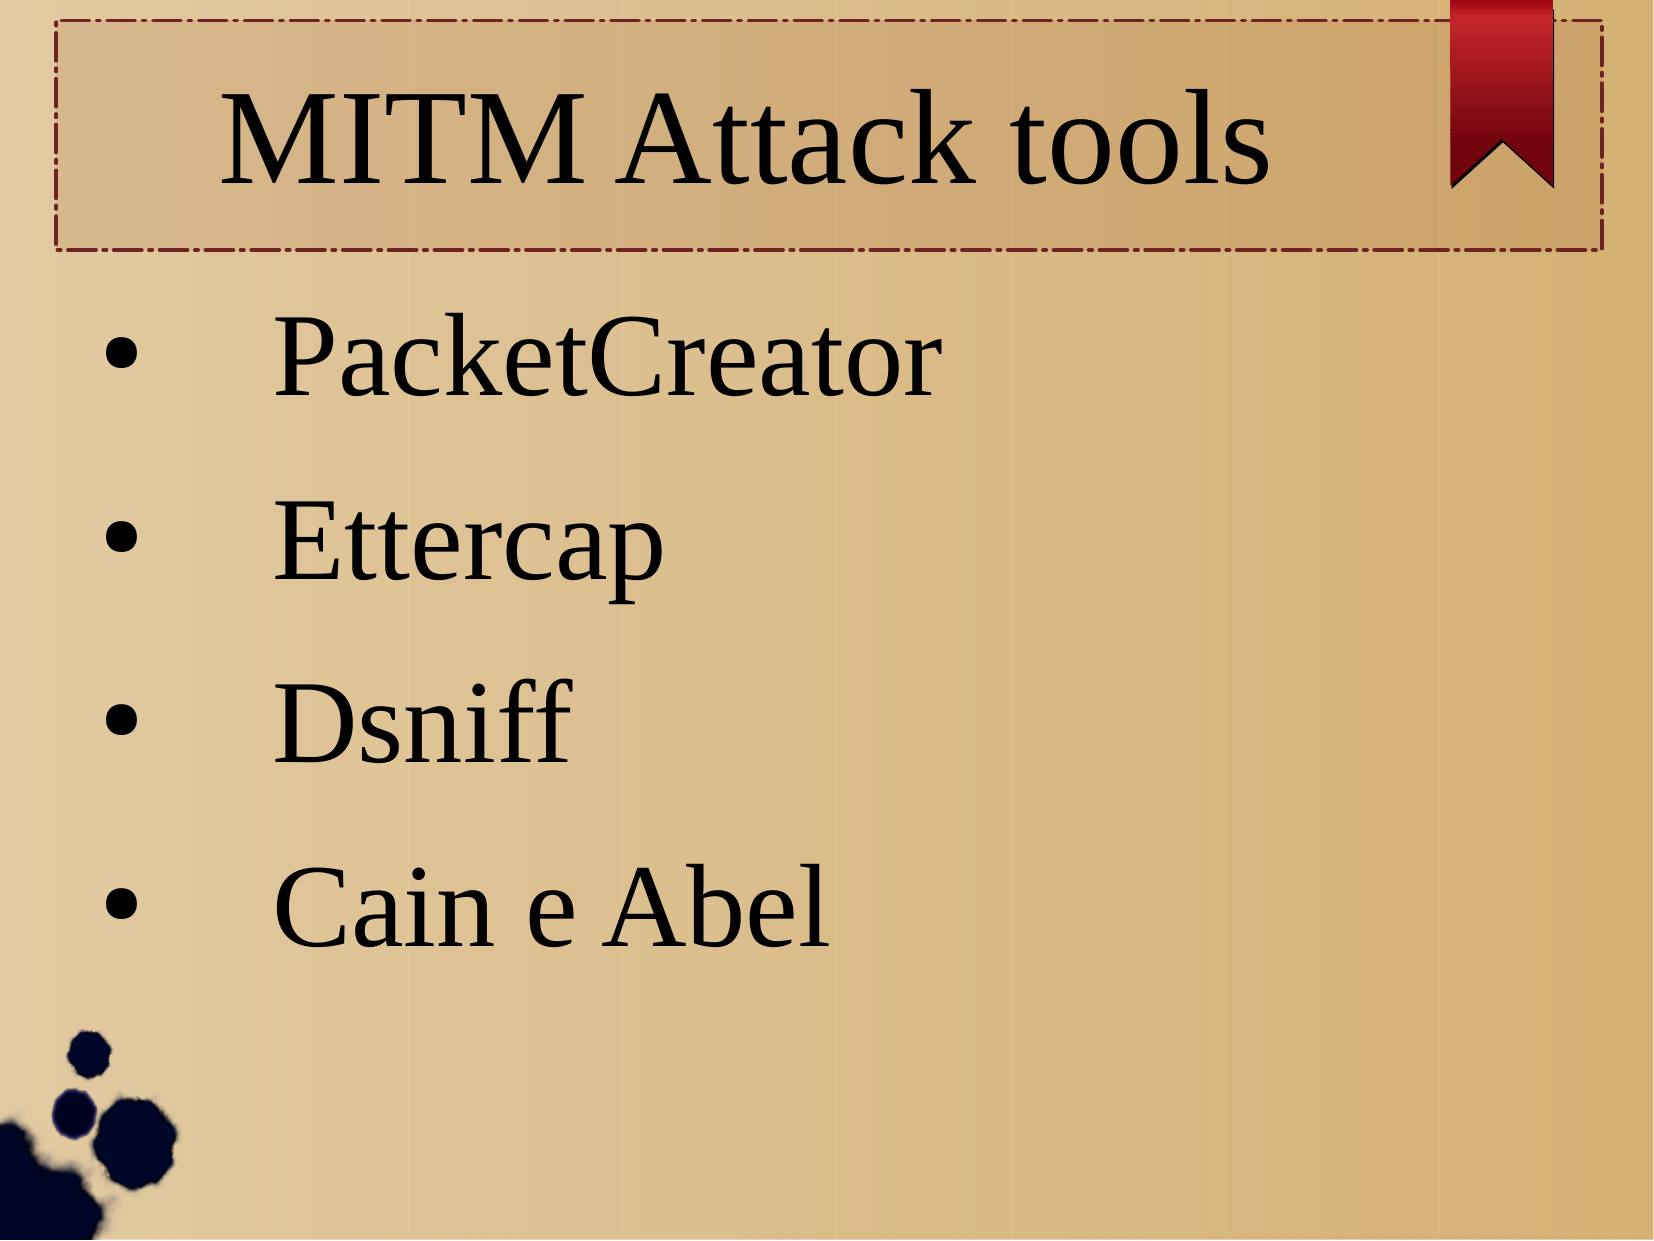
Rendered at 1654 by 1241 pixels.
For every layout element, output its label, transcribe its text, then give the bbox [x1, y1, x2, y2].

list PacketCreator Ettercap Dsniff Cain e Abel [82, 290, 1571, 1010]
title MITM Attack tools [82, 47, 1412, 229]
